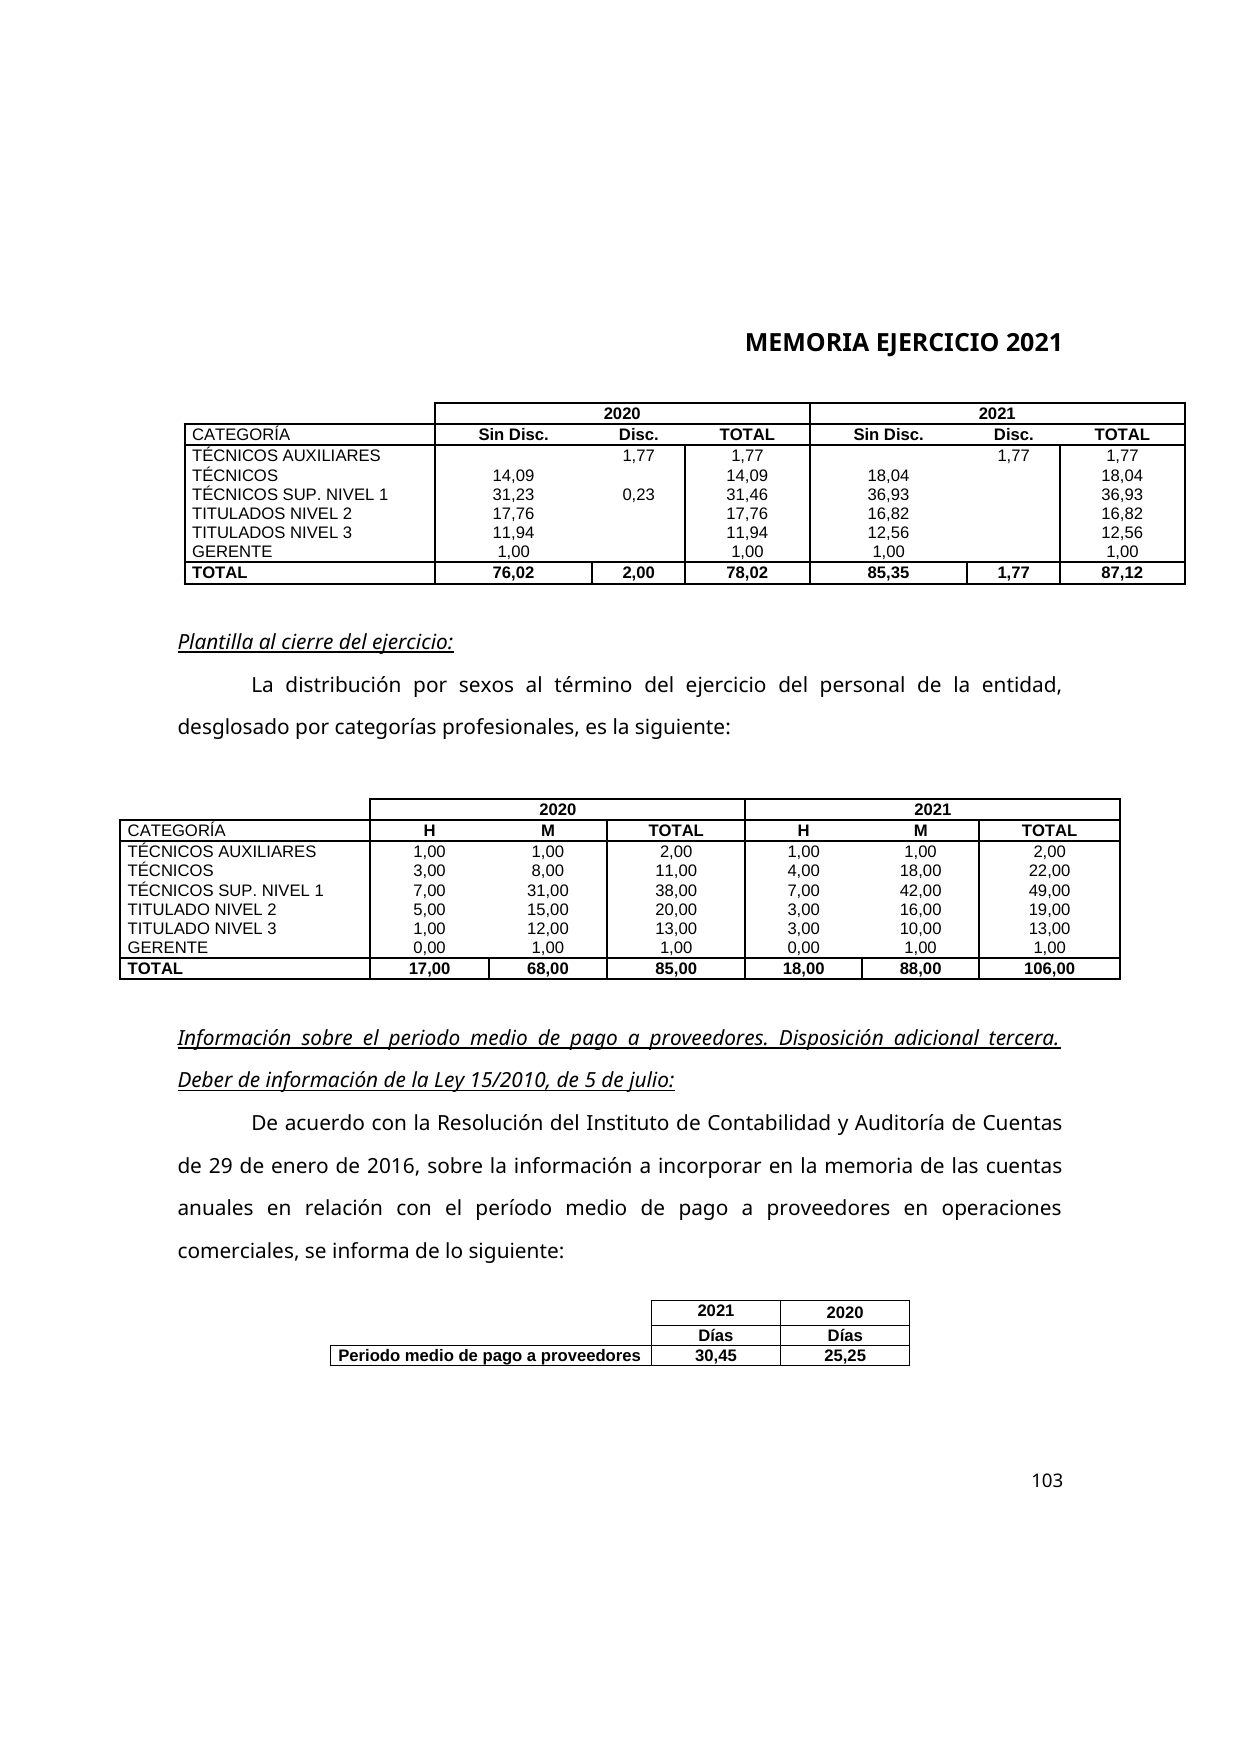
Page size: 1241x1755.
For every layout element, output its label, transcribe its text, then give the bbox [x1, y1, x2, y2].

table_cell 18,04 [811, 465, 967, 484]
table_cell Sin Disc. [811, 425, 967, 444]
table_cell [310, 425, 434, 444]
table_cell [310, 542, 434, 561]
table_cell 78,02 [686, 563, 809, 582]
table_cell 14,09 [686, 465, 809, 484]
table_cell 13,00 [608, 919, 744, 938]
table_header 2020 [781, 1301, 909, 1324]
table_cell 17,76 [686, 504, 809, 523]
table_cell 13,00 [980, 919, 1119, 938]
table_cell TOTAL [121, 959, 245, 978]
table_cell 42,00 [862, 880, 978, 899]
table_cell [811, 446, 967, 465]
table_cell 8,00 [489, 861, 606, 880]
table_cell 1,77 [967, 446, 1059, 465]
table_cell 1,00 [489, 842, 606, 861]
table_header 2020 [371, 800, 744, 819]
text La distribución por sexos al término del ejercicio del personal de la entidad, desglosado por categorías profesionales, es la siguiente: [177, 670, 1063, 741]
table_cell 30,45 [652, 1346, 780, 1365]
table_cell 7,00 [746, 880, 862, 899]
table_cell TOTAL [685, 425, 809, 444]
table_cell 1,77 [1061, 446, 1184, 465]
table_cell TOTAL [1060, 425, 1184, 444]
text De acuerdo con la Resolución del Instituto de Contabilidad y Auditoría de Cuentas de 29 de enero de 2016, sobre la información a incorporar en la memoria de las cuentas anuales en relación con el período medio de pago a proveedores en operaciones comerciales, se informa de lo siguiente: [177, 1108, 1063, 1264]
table_cell 12,00 [489, 919, 606, 938]
table_cell TÉCNICOS SUP. NIVEL 1 [186, 485, 434, 504]
table_cell 106,00 [980, 959, 1119, 978]
table_cell 18,04 [1061, 465, 1184, 484]
table_cell 22,00 [980, 861, 1119, 880]
table_header [310, 402, 434, 423]
table_cell 76,02 [436, 563, 591, 582]
table_cell 0,00 [371, 938, 488, 957]
table_cell 36,93 [1061, 485, 1184, 504]
table_cell [310, 563, 434, 582]
table_cell Disc. [967, 425, 1060, 444]
table_cell [592, 465, 684, 484]
table_cell [592, 542, 684, 561]
table_cell Sin Disc. [436, 425, 592, 444]
table_cell 14,09 [436, 465, 592, 484]
table_header 2020 [436, 404, 809, 423]
text Información sobre el periodo medio de pago a proveedores. Disposición adicional tercera. Deber de información de la Ley 15/2010, de 5 de julio: [177, 1023, 1063, 1094]
table_cell [967, 523, 1059, 542]
table_cell 20,00 [608, 900, 744, 919]
table_cell 85,35 [811, 563, 966, 582]
table_cell 16,00 [862, 900, 978, 919]
table_header 2021 [652, 1301, 780, 1324]
table_cell [967, 542, 1059, 561]
table_cell [331, 1325, 651, 1345]
table_header 2021 [811, 404, 1184, 423]
table_cell 12,56 [1061, 523, 1184, 542]
table_cell TITULADOS NIVEL 3 [186, 523, 434, 542]
table_cell 18,00 [862, 861, 978, 880]
table_cell 0,23 [592, 485, 684, 504]
table_cell 31,00 [489, 880, 606, 899]
table_cell 0,00 [746, 938, 862, 957]
table_cell CATEGORÍA [186, 425, 309, 444]
table_cell [592, 523, 684, 542]
table_cell Periodo medio de pago a proveedores [331, 1346, 651, 1365]
table_cell 12,56 [811, 523, 967, 542]
table_cell 1,00 [862, 842, 978, 861]
table_cell [967, 465, 1059, 484]
table_cell 4,00 [746, 861, 862, 880]
table_cell TITULADO NIVEL 2 [121, 900, 369, 919]
table_cell 1,77 [686, 446, 809, 465]
table_cell 1,00 [746, 842, 862, 861]
table_cell 68,00 [490, 959, 606, 978]
table_cell 17,76 [436, 504, 592, 523]
table_cell 87,12 [1061, 563, 1184, 582]
table_cell TOTAL [980, 821, 1119, 840]
table_cell TÉCNICOS AUXILIARES [186, 446, 434, 465]
table_cell [245, 821, 369, 840]
table_cell 19,00 [980, 900, 1119, 919]
table_cell 2,00 [608, 842, 744, 861]
table_cell TITULADOS NIVEL 2 [186, 504, 434, 523]
table_cell 10,00 [862, 919, 978, 938]
table_cell 3,00 [746, 919, 862, 938]
table_cell 17,00 [371, 959, 488, 978]
table_cell GERENTE [121, 938, 245, 957]
table_cell TOTAL [186, 563, 309, 582]
table_cell TÉCNICOS AUXILIARES [121, 842, 369, 861]
table_cell [592, 504, 684, 523]
table_cell 3,00 [746, 900, 862, 919]
table_cell 2,00 [980, 842, 1119, 861]
table_cell 3,00 [371, 861, 488, 880]
table_cell 1,00 [371, 842, 488, 861]
table_cell [967, 485, 1059, 504]
table_cell 49,00 [980, 880, 1119, 899]
table_cell 1,00 [371, 919, 488, 938]
table_cell 11,00 [608, 861, 744, 880]
table_cell 5,00 [371, 900, 488, 919]
table_cell 1,00 [811, 542, 967, 561]
table_cell 16,82 [1061, 504, 1184, 523]
table_cell 36,93 [811, 485, 967, 504]
table_cell 1,00 [1061, 542, 1184, 561]
table_cell 38,00 [608, 880, 744, 899]
table_cell TÉCNICOS [121, 861, 245, 880]
table_cell 1,00 [686, 542, 809, 561]
table_cell 25,25 [781, 1346, 909, 1365]
table_header [245, 798, 369, 819]
table_cell 11,94 [436, 523, 592, 542]
table_cell Disc. [592, 425, 685, 444]
table_cell TÉCNICOS SUP. NIVEL 1 [121, 880, 369, 899]
table_cell 15,00 [489, 900, 606, 919]
text Plantilla al cierre del ejercicio: [177, 627, 1063, 656]
table_cell 18,00 [746, 959, 861, 978]
table_cell [245, 861, 369, 880]
table_cell 85,00 [608, 959, 744, 978]
table_cell Días [781, 1326, 909, 1345]
table_cell 31,23 [436, 485, 592, 504]
table_cell Días [652, 1326, 780, 1345]
table_cell [245, 938, 369, 957]
table_cell 2,00 [593, 563, 684, 582]
table_cell H [371, 821, 488, 840]
table_cell [310, 465, 434, 484]
table_header 2021 [746, 800, 1119, 819]
table_cell TOTAL [608, 821, 744, 840]
table_header [120, 798, 245, 819]
table_cell 31,46 [686, 485, 809, 504]
table_cell M [489, 821, 606, 840]
table_cell TITULADO NIVEL 3 [121, 919, 369, 938]
table_header [185, 402, 309, 423]
table_cell 1,77 [592, 446, 684, 465]
table_cell 1,00 [489, 938, 606, 957]
table_cell [436, 446, 592, 465]
table_header [331, 1300, 651, 1324]
table_cell H [746, 821, 862, 840]
table_cell CATEGORÍA [121, 821, 245, 840]
table_cell 1,77 [968, 563, 1059, 582]
table_cell 16,82 [811, 504, 967, 523]
table_cell 1,00 [862, 938, 978, 957]
table_cell 1,00 [608, 938, 744, 957]
table_cell 11,94 [686, 523, 809, 542]
table_cell M [862, 821, 978, 840]
table_cell 1,00 [436, 542, 592, 561]
table_cell 88,00 [863, 959, 978, 978]
table_cell [245, 959, 369, 978]
table_cell 1,00 [980, 938, 1119, 957]
table_cell GERENTE [186, 542, 309, 561]
table_cell 7,00 [371, 880, 488, 899]
table_cell [967, 504, 1059, 523]
table_cell TÉCNICOS [186, 465, 309, 484]
